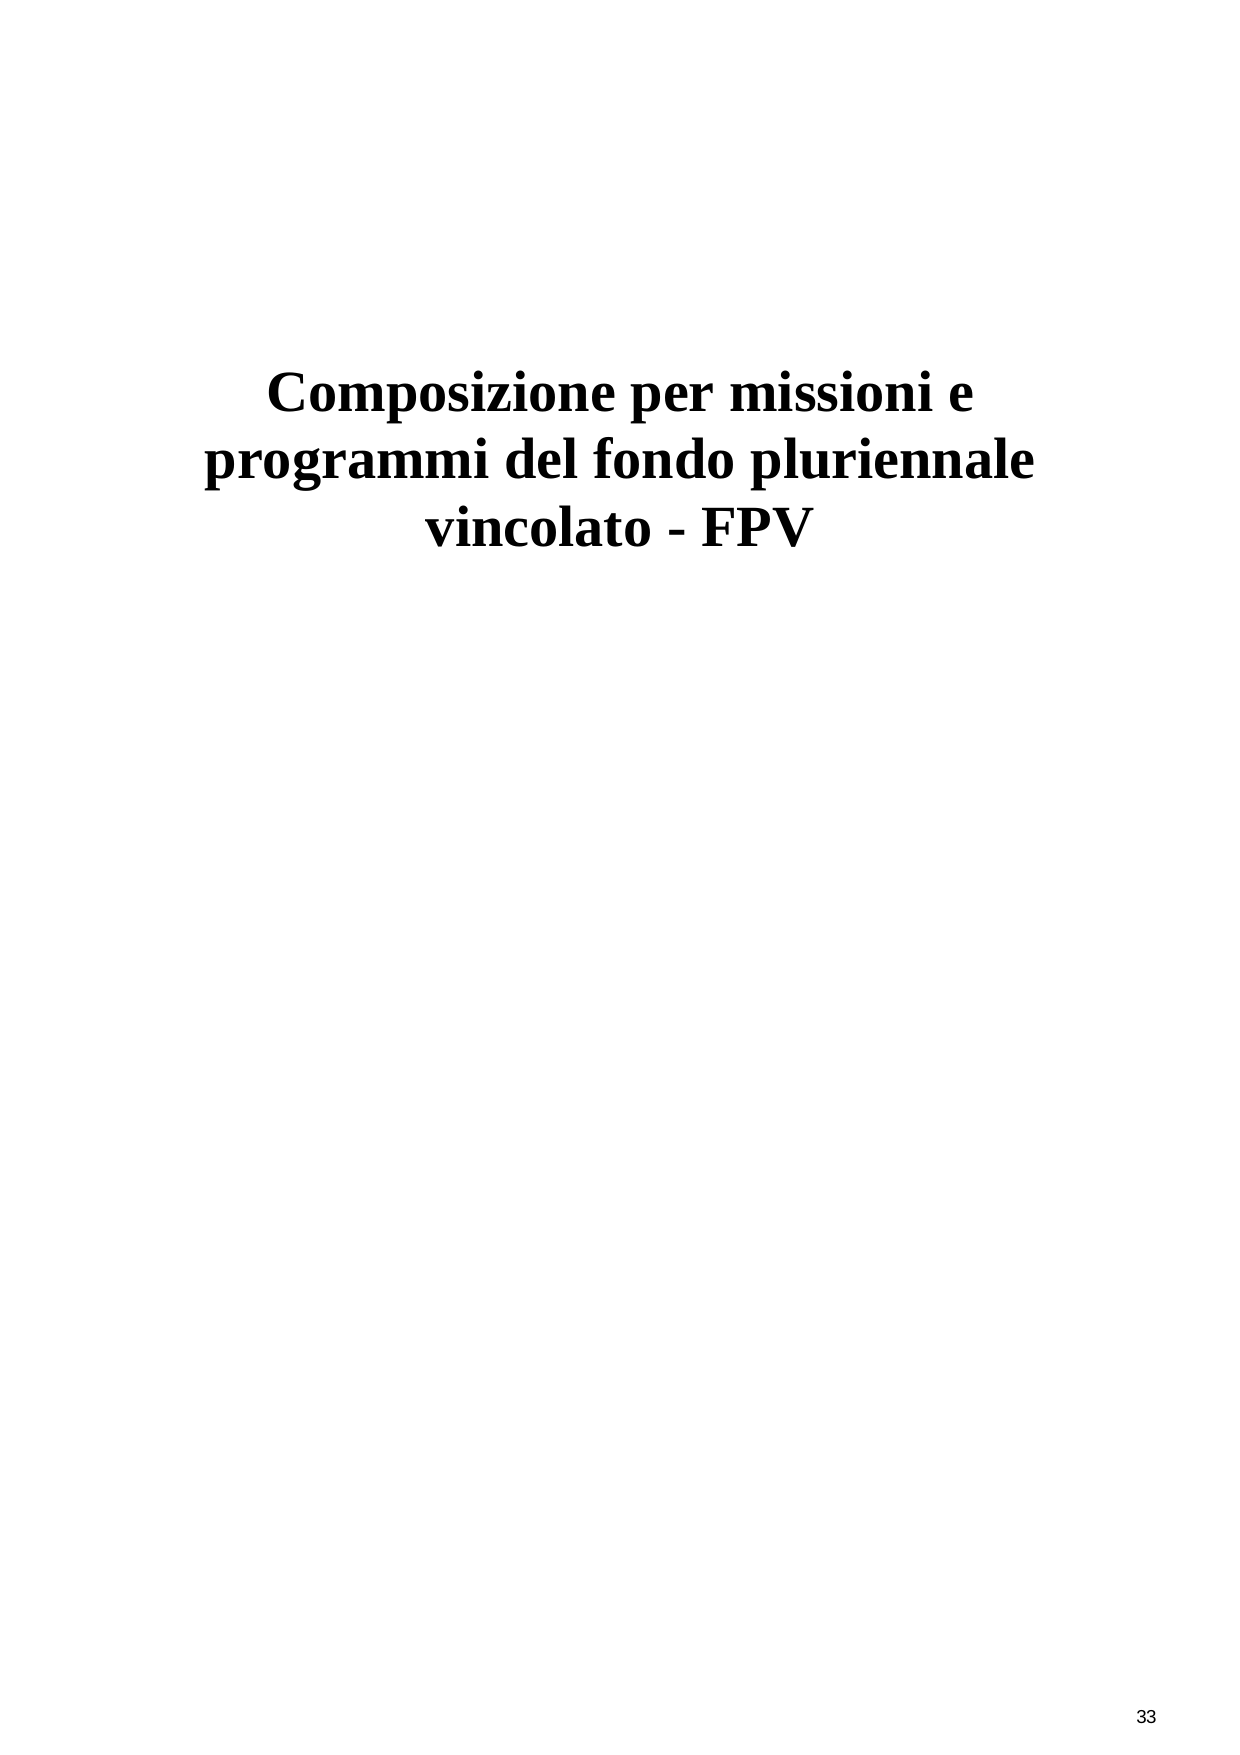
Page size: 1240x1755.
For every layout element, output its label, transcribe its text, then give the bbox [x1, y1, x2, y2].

subtitle Composizione per missioni e programmi del fondo pluriennale vincolato - FPV [204, 357, 1036, 559]
